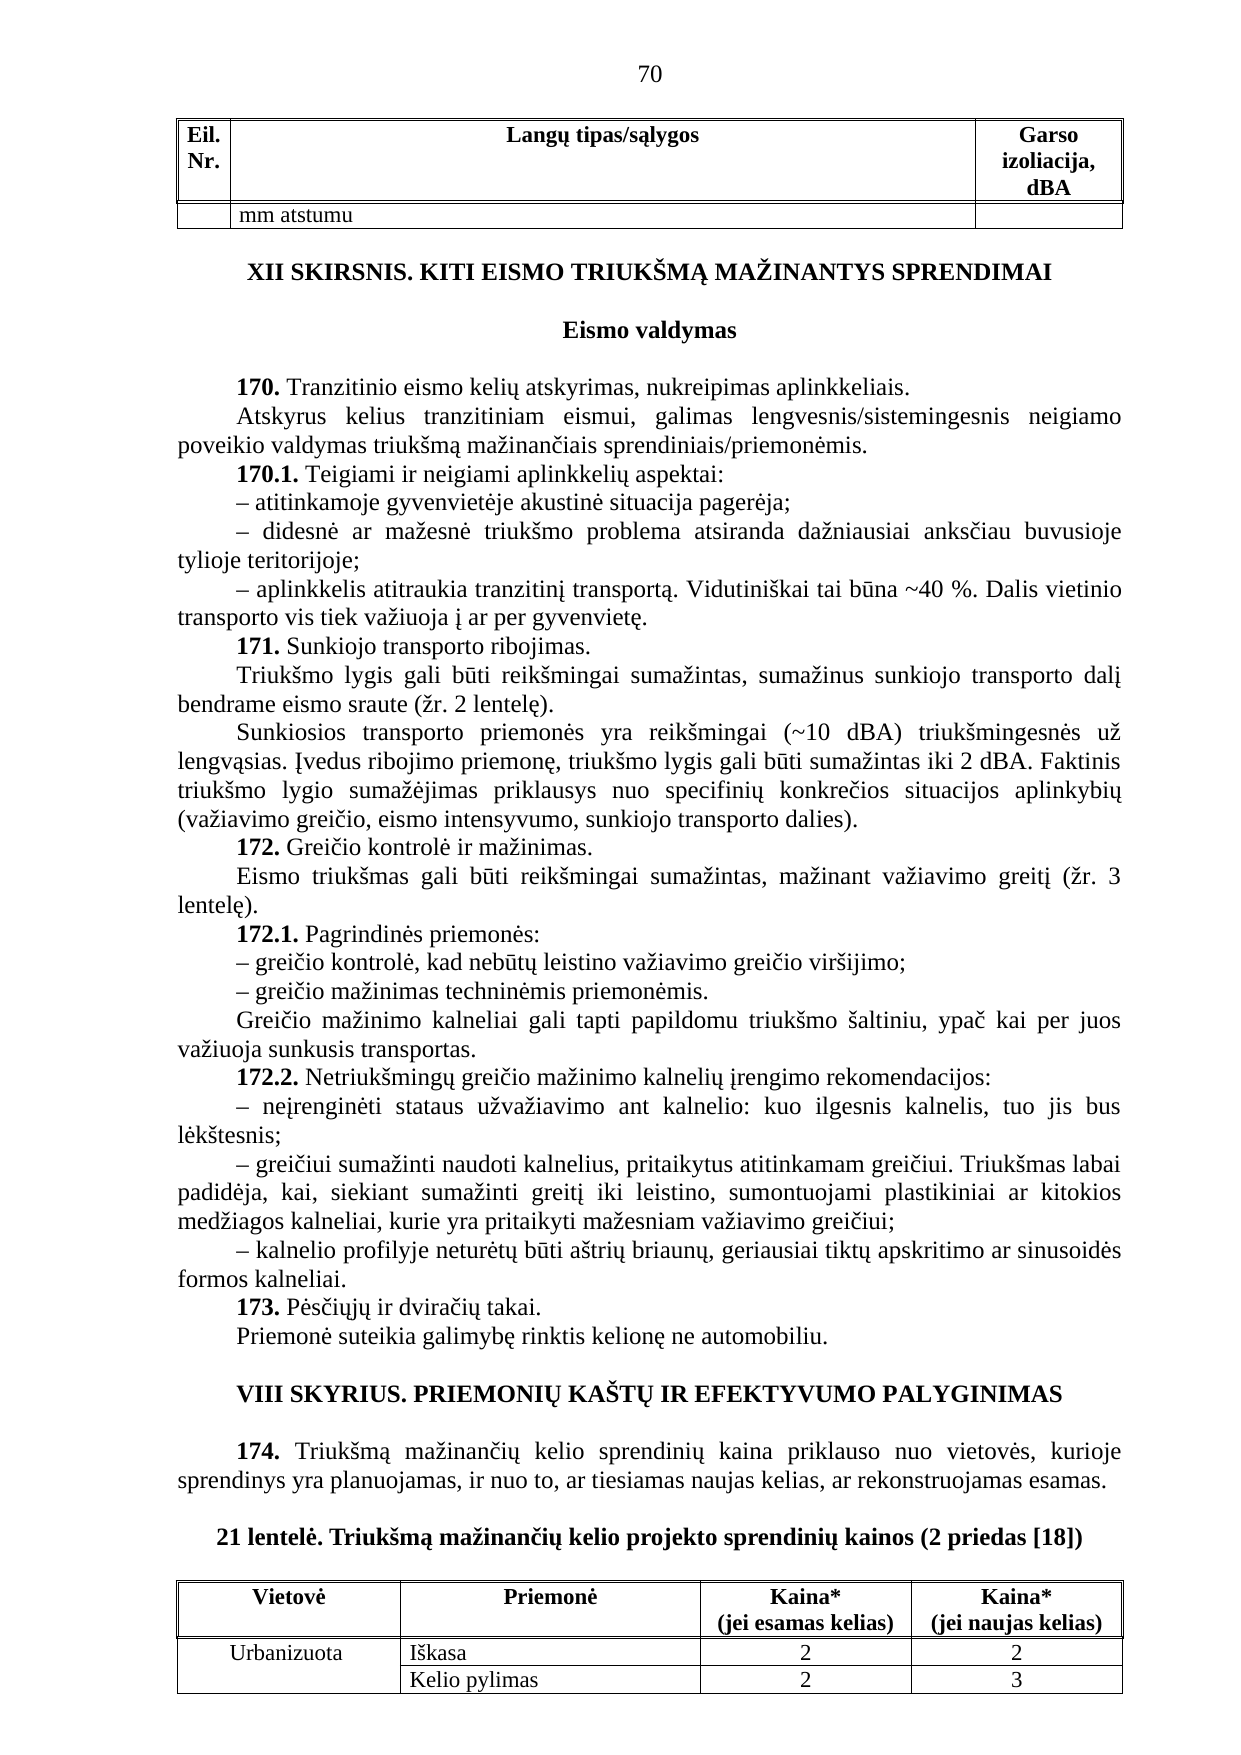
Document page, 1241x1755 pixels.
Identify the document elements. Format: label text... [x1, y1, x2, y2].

table_header Eil. Nr. [179, 121, 230, 200]
table_cell 2 [912, 1639, 1122, 1665]
text – atitinkamoje gyvenvietėje akustinė situacija pagerėja; [177, 487, 1122, 516]
text Atskyrus kelius tranzitiniam eismui, galimas lengvesnis/sistemingesnis neigiamo poveikio valdymas triukšmą mažinančiais sprendiniais/priemonėmis. [177, 401, 1122, 459]
text – greičiui sumažinti naudoti kalnelius, pritaikytus atitinkamam greičiui. Triukšmas labai padidėja, kai, siekiant sumažinti greitį iki leistino, sumontuojami plastikiniai ar kitokios medžiagos kalneliai, kurie yra pritaikyti mažesniam važiavimo greičiui; [177, 1149, 1122, 1235]
table_cell 3 [912, 1666, 1122, 1693]
text 172.2. Netriukšmingų greičio mažinimo kalnelių įrengimo rekomendacijos: [177, 1062, 1122, 1091]
text 171. Sunkiojo transporto ribojimas. [177, 631, 1122, 660]
table_cell [178, 204, 230, 228]
table_cell mm atstumu [231, 204, 975, 228]
text Triukšmo lygis gali būti reikšmingai sumažintas, sumažinus sunkiojo transporto dalį bendrame eismo sraute (žr. 2 lentelę). [177, 660, 1122, 717]
text XII SKIRSNIS. KITI EISMO TRIUKŠMĄ MAŽINANTYS SPRENDIMAI [177, 257, 1122, 286]
table_header Kaina* (jei esamas kelias) [701, 1583, 911, 1636]
text 172. Greičio kontrolė ir mažinimas. [177, 832, 1122, 861]
text Priemonė suteikia galimybę rinktis kelionę ne automobiliu. [177, 1321, 1122, 1350]
text Sunkiosios transporto priemonės yra reikšmingai (~10 dBA) triukšmingesnės už lengvąsias. Įvedus ribojimo priemonę, triukšmo lygis gali būti sumažintas iki 2 dBA. Faktinis triukšmo lygio sumažėjimas priklausys nuo specifinių konkrečios situacijos aplinkybių (važiavimo greičio, eismo intensyvumo, sunkiojo transporto dalies). [177, 717, 1122, 832]
table_header Priemonė [401, 1583, 700, 1636]
text 174. Triukšmą mažinančių kelio sprendinių kaina priklauso nuo vietovės, kurioje sprendinys yra planuojamas, ir nuo to, ar tiesiamas naujas kelias, ar rekonstruojamas esamas. [177, 1436, 1122, 1494]
text – neįrenginėti stataus užvažiavimo ant kalnelio: kuo ilgesnis kalnelis, tuo jis bus lėkštesnis; [177, 1091, 1122, 1149]
table_cell Urbanizuota [178, 1639, 400, 1693]
table_header Garso izoliacija, dBA [976, 121, 1121, 200]
text Eismo triukšmas gali būti reikšmingai sumažintas, mažinant važiavimo greitį (žr. 3 lentelę). [177, 861, 1122, 919]
text – didesnė ar mažesnė triukšmo problema atsiranda dažniausiai anksčiau buvusioje tylioje teritorijoje; [177, 516, 1122, 574]
table_cell Iškasa [401, 1639, 700, 1665]
text 170. Tranzitinio eismo kelių atskyrimas, nukreipimas aplinkkeliais. [177, 372, 1122, 401]
table_cell 2 [701, 1639, 911, 1665]
table_cell 2 [701, 1666, 911, 1693]
text – greičio mažinimas techninėmis priemonėmis. [177, 976, 1122, 1005]
table_header Langų tipas/sąlygos [231, 121, 975, 200]
text 170.1. Teigiami ir neigiami aplinkkelių aspektai: [177, 459, 1122, 487]
text Greičio mažinimo kalneliai gali tapti papildomu triukšmo šaltiniu, ypač kai per juos važiuoja sunkusis transportas. [177, 1005, 1122, 1062]
table_header Vietovė [179, 1583, 400, 1636]
table_header Kaina* (jei naujas kelias) [912, 1583, 1121, 1636]
text – greičio kontrolė, kad nebūtų leistino važiavimo greičio viršijimo; [177, 947, 1122, 976]
text VIII SKYRIUS. PRIEMONIŲ KAŠTŲ IR EFEKTYVUMO PALYGINIMAS [177, 1379, 1122, 1407]
table_cell [976, 204, 1122, 228]
text Eismo valdymas [177, 315, 1122, 344]
text 172.1. Pagrindinės priemonės: [177, 919, 1122, 947]
text – kalnelio profilyje neturėtų būti aštrių briaunų, geriausiai tiktų apskritimo ar sinusoidės formos kalneliai. [177, 1235, 1122, 1292]
text 173. Pėsčiųjų ir dviračių takai. [177, 1292, 1122, 1321]
text – aplinkkelis atitraukia tranzitinį transportą. Vidutiniškai tai būna ~40 %. Dalis vietinio transporto vis tiek važiuoja į ar per gyvenvietę. [177, 574, 1122, 631]
text 21 lentelė. Triukšmą mažinančių kelio projekto sprendinių kainos (2 priedas [18]) [177, 1522, 1122, 1551]
table_cell Kelio pylimas [401, 1666, 700, 1693]
